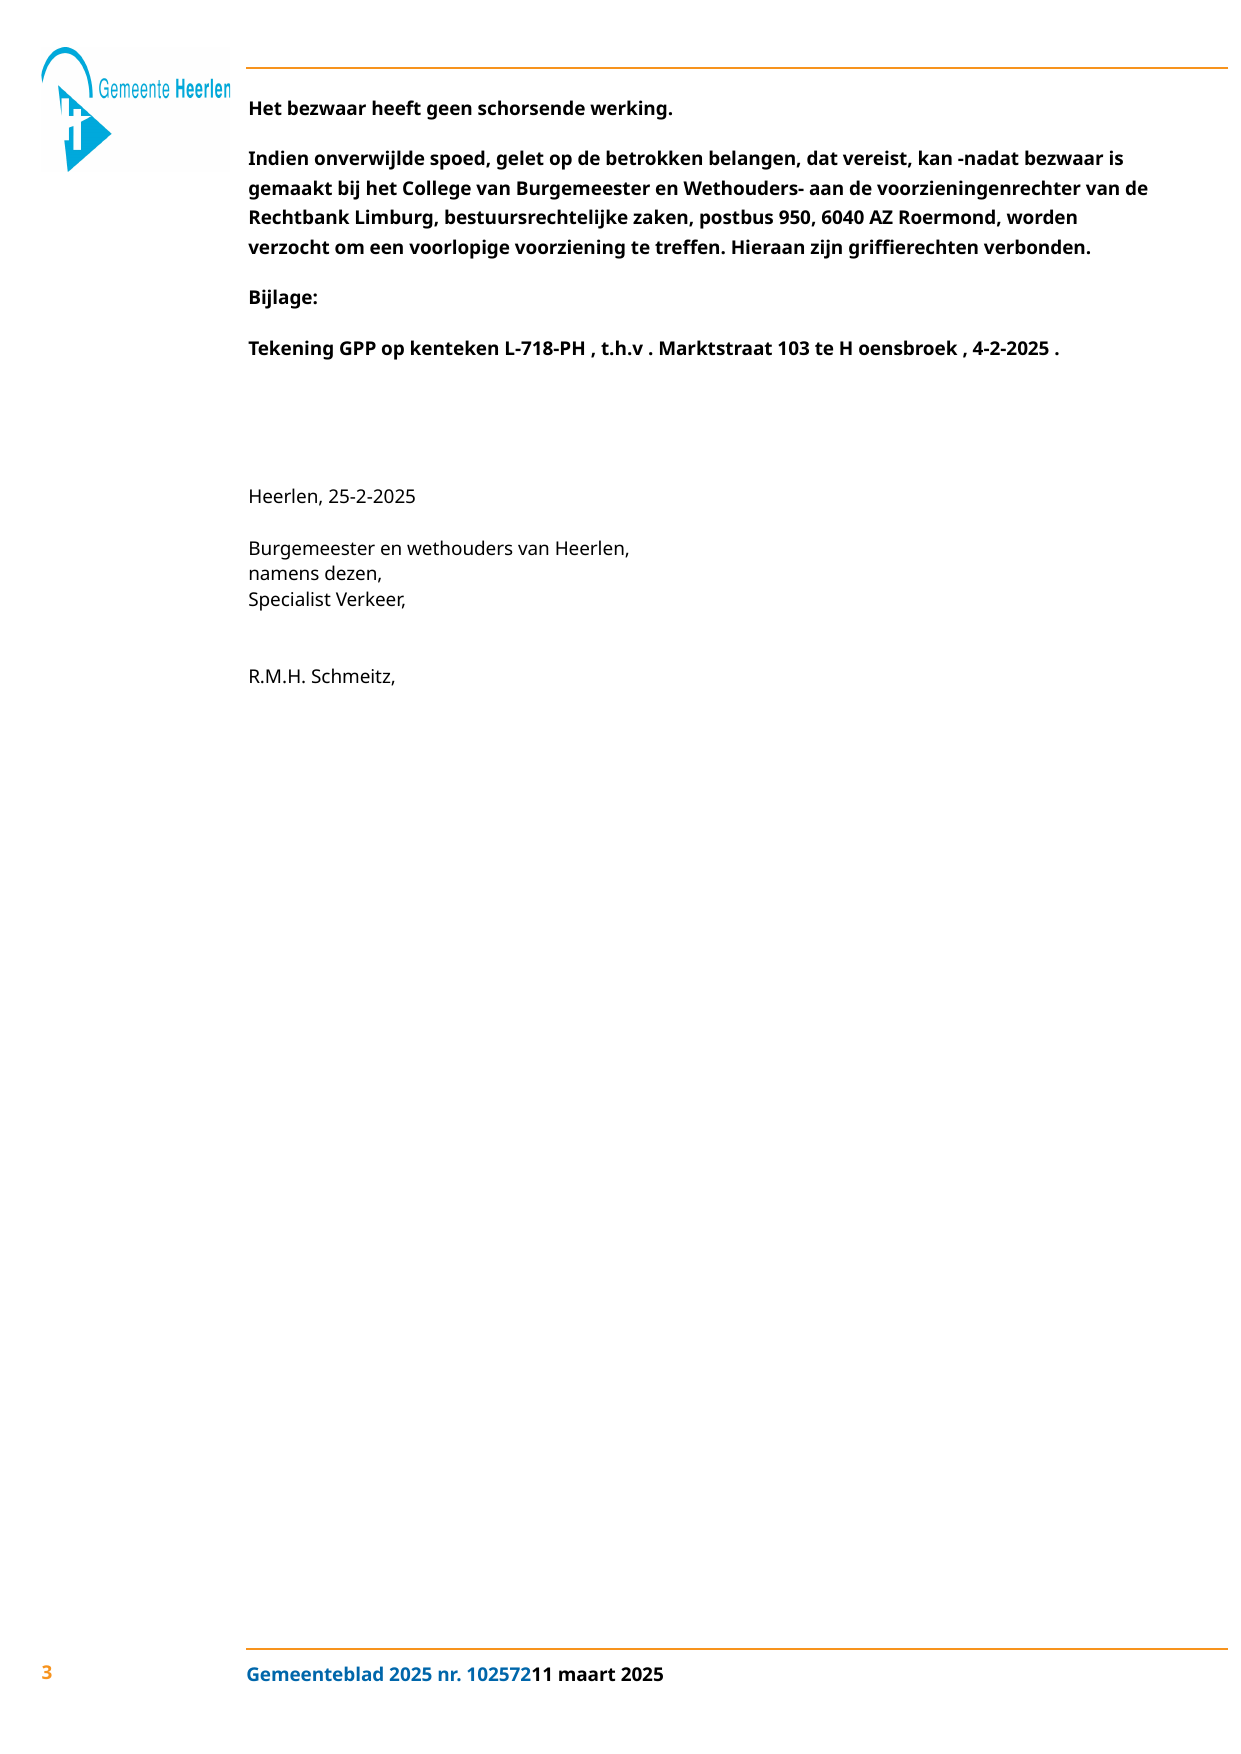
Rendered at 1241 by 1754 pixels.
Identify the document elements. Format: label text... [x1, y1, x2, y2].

picture [41, 47, 231, 172]
text Bijlage: [248, 284, 1152, 310]
text Heerlen, 25-2-2025 [248, 483, 1152, 509]
picture [41, 47, 59, 70]
text Tekening GPP op kenteken L-718-PH , t.h.v . Marktstraat 103 te H oensbroek , 4-2-2025 . [248, 335, 1152, 361]
text Burgemeester en wethouders van Heerlen, [248, 535, 1152, 561]
text Indien onverwijlde spoed, gelet op de betrokken belangen, dat vereist, kan -nadat bezwaar is gemaakt bij het College van Burgemeester en Wethouders- aan de voorzieningenrechter van de Rechtbank Limburg, bestuursrechtelijke zaken, postbus 950, 6040 AZ Roermond, worden verzocht om een voorlopige voorziening te treffen. Hieraan zijn griffierechten verbonden. [248, 145, 1152, 260]
text namens dezen, [248, 561, 1152, 586]
text R.M.H. Schmeitz, [248, 663, 1152, 689]
text Specialist Verkeer, [248, 586, 1152, 612]
text Het bezwaar heeft geen schorsende werking. [248, 95, 1152, 121]
